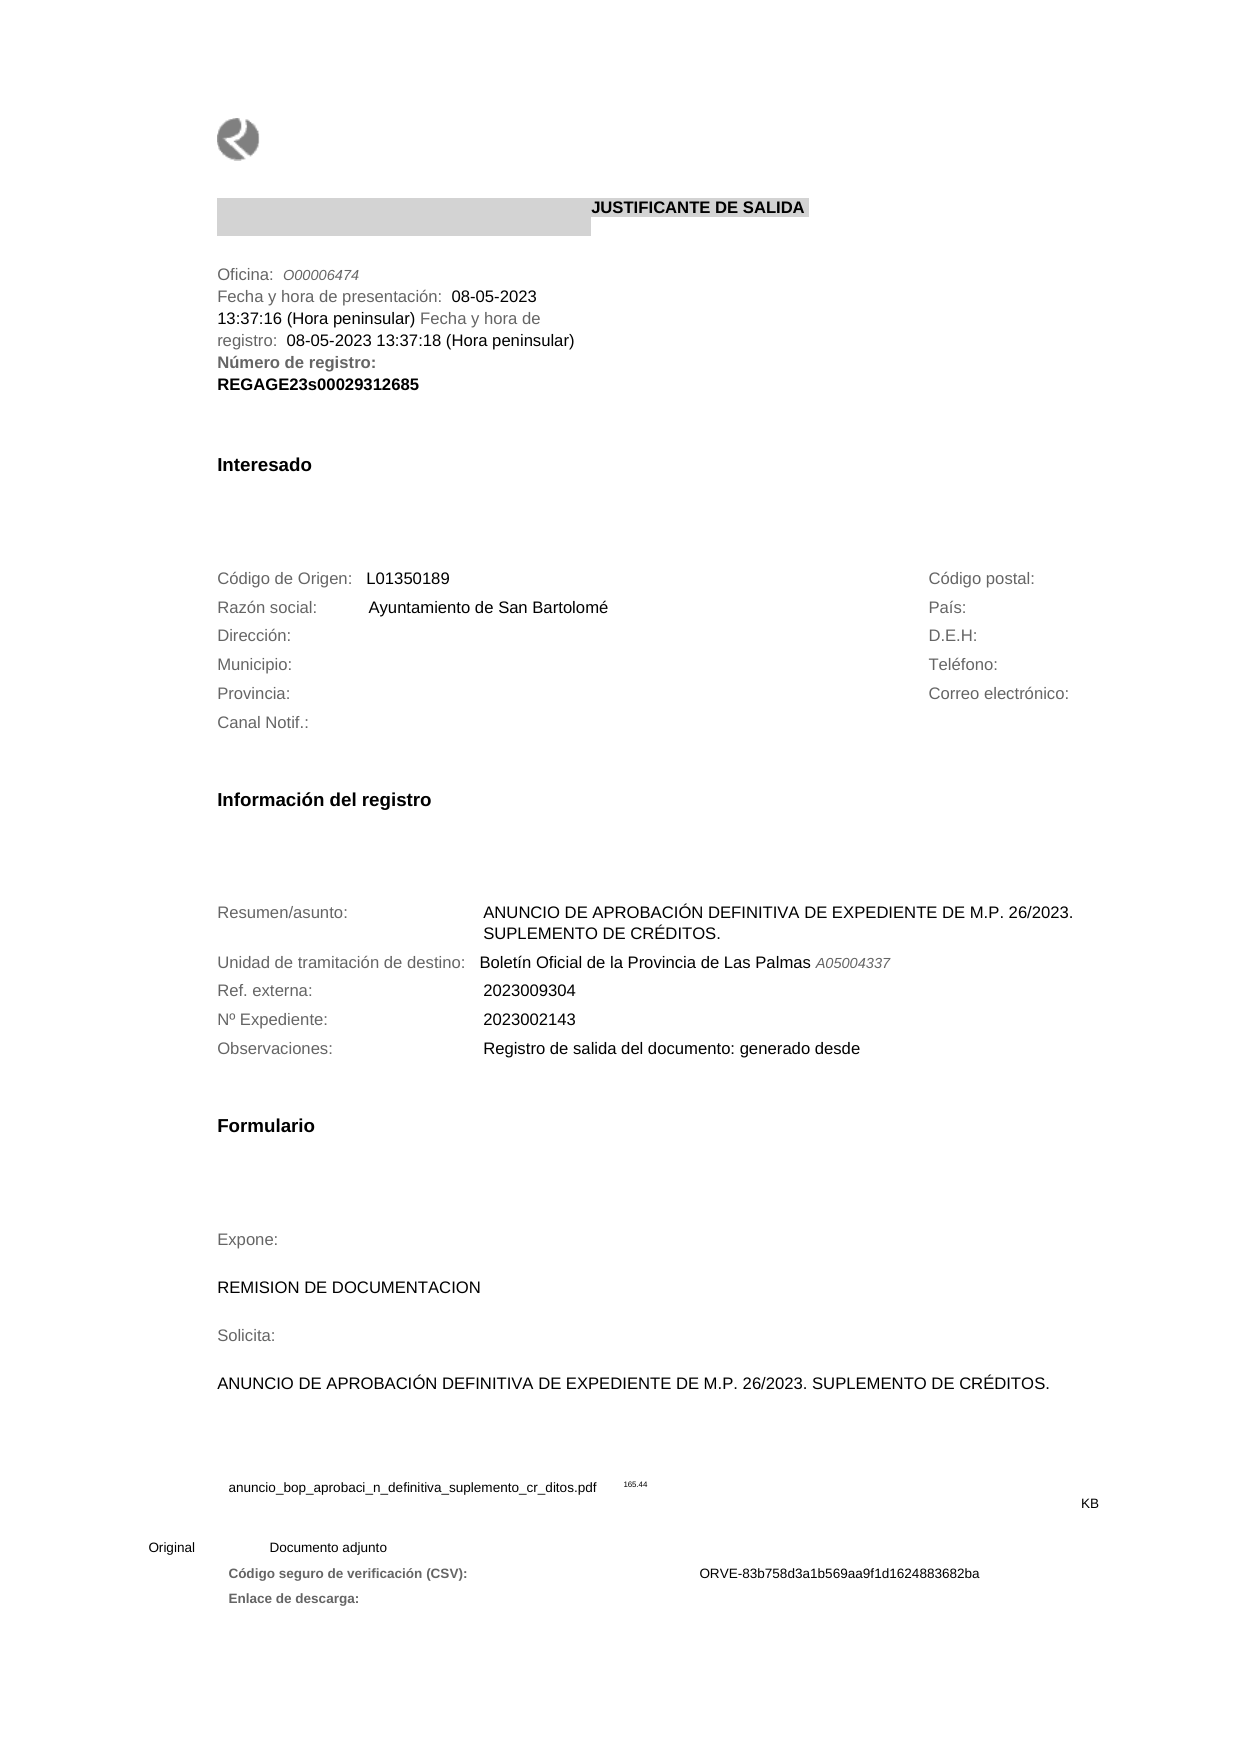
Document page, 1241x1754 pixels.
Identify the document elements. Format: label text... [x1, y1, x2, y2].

text Enlace de descarga: [228, 1591, 1122, 1622]
text Municipio: Teléfono: [217, 655, 1122, 674]
text Unidad de tramitación de destino: Boletín Oficial de la Provincia de Las Palmas A05004337 [217, 952, 1122, 972]
text Razón social: Ayuntamiento de San Bartolomé País: [217, 597, 1122, 617]
text Solicita: [217, 1326, 1122, 1345]
text Original Documento adjunto [148, 1540, 1122, 1555]
text KB [118, 1496, 1099, 1511]
text Formulario [217, 1115, 1122, 1136]
text Expone: [217, 1230, 1122, 1249]
text SUPLEMENTO DE CRÉDITOS. [483, 924, 1122, 943]
text Interesado [217, 454, 1122, 476]
text Información del registro [217, 789, 1122, 810]
text Provincia: Correo electrónico: [217, 684, 1122, 703]
text anuncio_bop_aprobaci_n_definitiva_suplemento_cr_ditos.pdf 165.44 [228, 1480, 1122, 1496]
text Código seguro de verificación (CSV): ORVE-83b758d3a1b569aa9f1d1624883682ba [228, 1565, 1122, 1581]
text Dirección: D.E.H: [217, 626, 1122, 645]
text REMISION DE DOCUMENTACION [217, 1278, 1122, 1297]
text Canal Notif.: [217, 712, 1122, 732]
text Observaciones: Registro de salida del documento: generado desde [217, 1039, 1122, 1058]
text Código de Origen: L01350189 Código postal: [217, 569, 1122, 588]
text Ref. externa: 2023009304 [217, 981, 1122, 1000]
text Nº Expediente: 2023002143 [217, 1010, 1122, 1029]
text JUSTIFICANTE DE SALIDA [217, 198, 1122, 236]
text Resumen/asunto: ANUNCIO DE APROBACIÓN DEFINITIVA DE EXPEDIENTE DE M.P. 26/2023. [217, 903, 1122, 922]
text ANUNCIO DE APROBACIÓN DEFINITIVA DE EXPEDIENTE DE M.P. 26/2023. SUPLEMENTO DE CRÉDITOS. [217, 1374, 1122, 1393]
text Fecha y hora de presentación: 08-05-2023 13:37:16 (Hora peninsular) Fecha y hora de registro: 08-05-2023 13:37:18 (Hora peninsular) Número de registro: REGAGE23s00029312685 [217, 287, 575, 394]
text Oficina: O00006474 [217, 265, 1122, 284]
